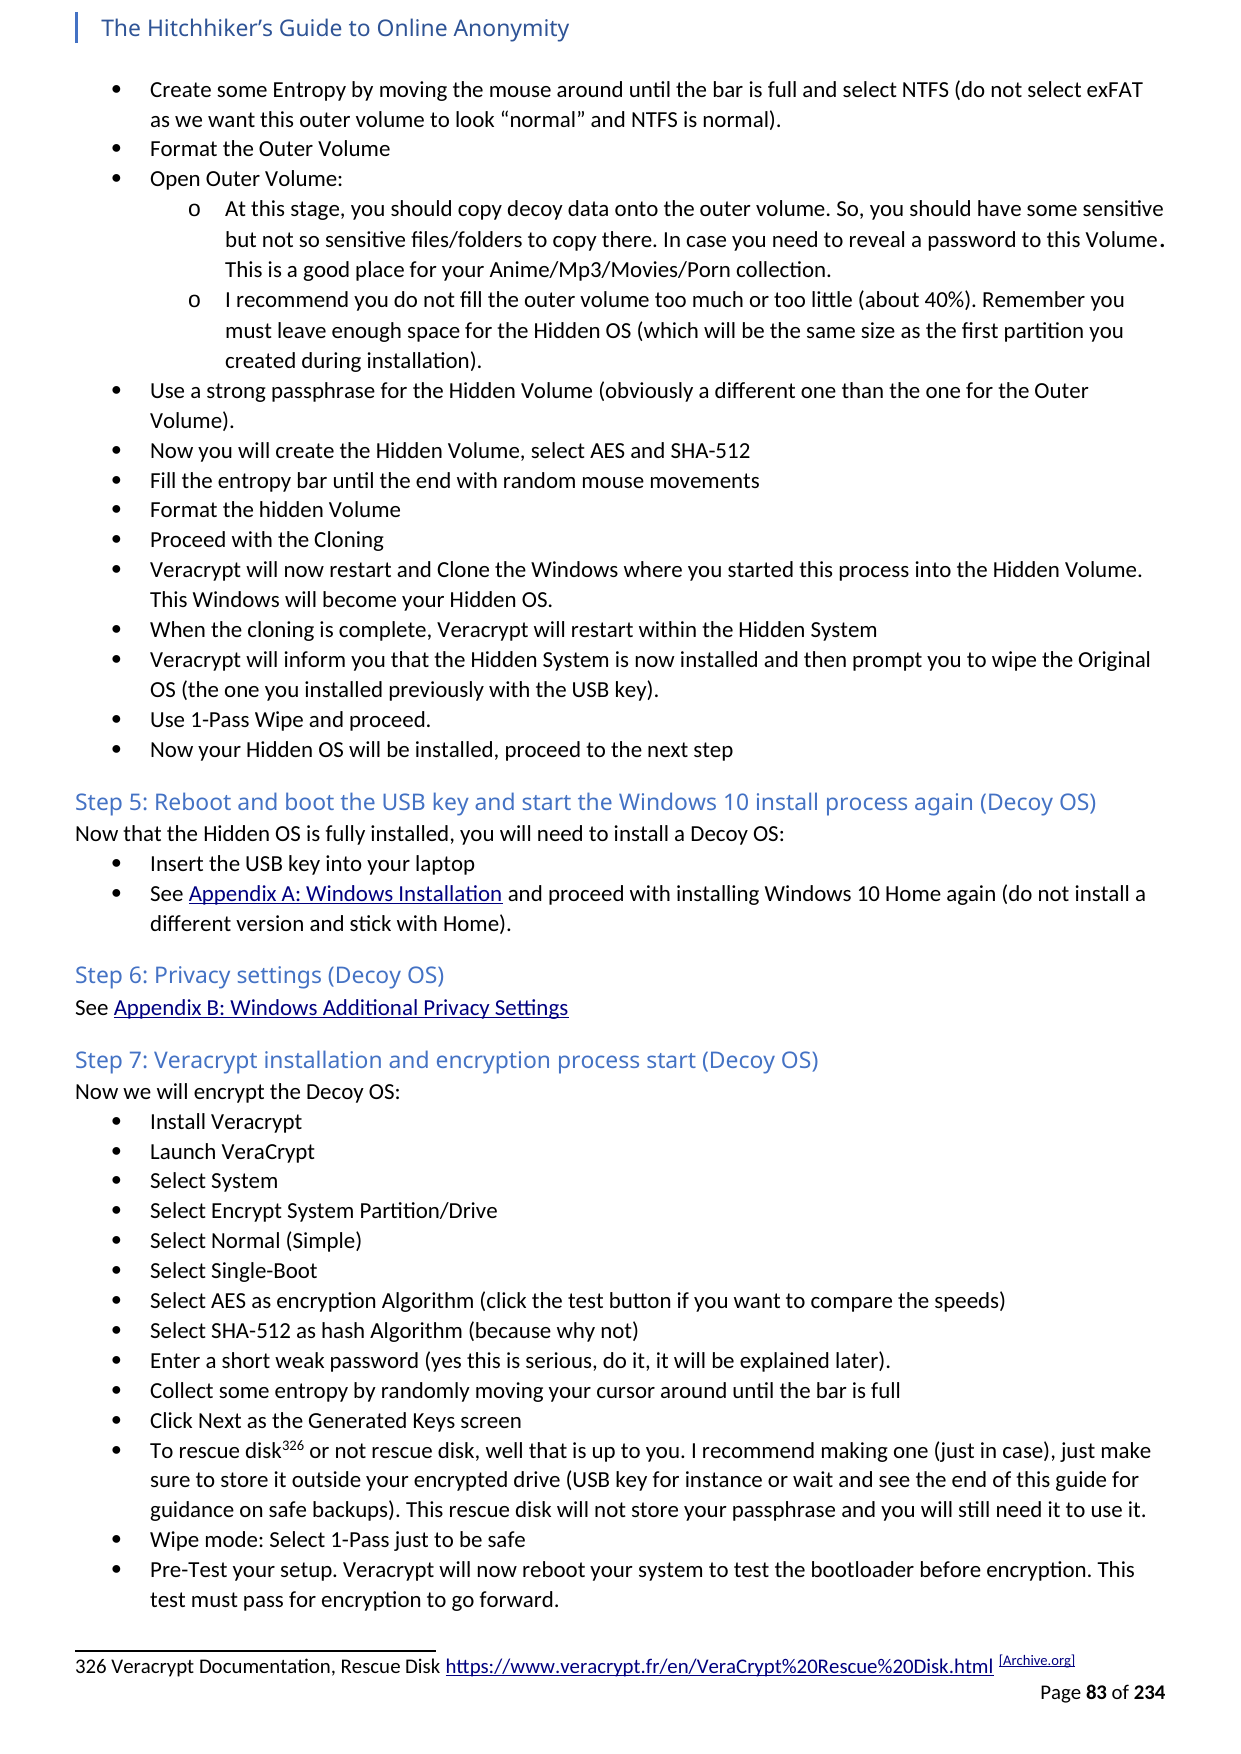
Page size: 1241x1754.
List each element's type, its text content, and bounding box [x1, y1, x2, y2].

list Proceed with the Cloning [112, 526, 1165, 553]
subtitle Step 5: Reboot and boot the USB key and start the Windows 10 install process again (Decoy OS) [75, 786, 1165, 817]
list To rescue disk or not rescue disk, well that is up to you. I recommend making one (just in case), just make sure to store it outside your encrypted drive (USB key for instance or wait and see the end of this guide for guidance on safe backups). This rescue disk will not store your passphrase and you will still need it to use it. [112, 1436, 1165, 1523]
list Install Veracrypt [112, 1107, 1165, 1135]
subtitle Step 7: Veracrypt installation and encryption process start (Decoy OS) [75, 1043, 1165, 1075]
list At this stage, you should copy decoy data onto the outer volume. So, you should have some sensitive but not so sensitive files/folders to copy there. In case you need to reveal a password to this Volume. This is a good place for your Anime/Mp3/Movies/Porn collection. [187, 194, 1165, 283]
text See Appendix B: Windows Additional Privacy Settings [75, 993, 1165, 1021]
list When the cloning is complete, Veracrypt will restart within the Hidden System [112, 615, 1165, 643]
list Pre-Test your setup. Veracrypt will now reboot your system to test the bootloader before encryption. This test must pass for encryption to go forward. [112, 1555, 1165, 1613]
list Click Next as the Generated Keys screen [112, 1406, 1165, 1434]
list Use 1-Pass Wipe and proceed. [112, 705, 1165, 733]
list Create some Entropy by moving the mouse around until the bar is full and select NTFS (do not select exFAT as we want this outer volume to look “normal” and NTFS is normal). [112, 75, 1165, 133]
list See Appendix A: Windows Installation and proceed with installing Windows 10 Home again (do not install a different version and stick with Home). [112, 879, 1165, 937]
list Select Encrypt System Partition/Drive [112, 1197, 1165, 1224]
text Now we will encrypt the Decoy OS: [75, 1077, 1165, 1105]
list Select Normal (Simple) [112, 1226, 1165, 1254]
list Format the hidden Volume [112, 496, 1165, 524]
list Select AES as encryption Algorithm (click the test button if you want to compare the speeds) [112, 1286, 1165, 1314]
list Select System [112, 1167, 1165, 1195]
list Enter a short weak password (yes this is serious, do it, it will be explained later). [112, 1346, 1165, 1374]
list Launch VeraCrypt [112, 1137, 1165, 1165]
list Use a strong passphrase for the Hidden Volume (obviously a different one than the one for the Outer Volume). [112, 376, 1165, 434]
text Now that the Hidden OS is fully installed, you will need to install a Decoy OS: [75, 819, 1165, 847]
list Fill the entropy bar until the end with random mouse movements [112, 466, 1165, 494]
list Open Outer Volume: [112, 164, 1165, 192]
list Insert the USB key into your laptop [112, 849, 1165, 877]
list I recommend you do not fill the outer volume too much or too little (about 40%). Remember you must leave enough space for the Hidden OS (which will be the same size as the first partition you created during installation). [187, 285, 1165, 374]
list Format the Outer Volume [112, 134, 1165, 163]
list Wipe mode: Select 1-Pass just to be safe [112, 1525, 1165, 1553]
list Select Single-Boot [112, 1256, 1165, 1284]
list Veracrypt will inform you that the Hidden System is now installed and then prompt you to wipe the Original OS (the one you installed previously with the USB key). [112, 645, 1165, 703]
subtitle Step 6: Privacy settings (Decoy OS) [75, 959, 1165, 991]
list Select SHA-512 as hash Algorithm (because why not) [112, 1316, 1165, 1344]
list Veracrypt Documentation, Rescue Disk https://www.veracrypt.fr/en/VeraCrypt%20Rescue%20Disk.html [Archive.org] [75, 1651, 1165, 1679]
list Now your Hidden OS will be installed, proceed to the next step [112, 735, 1165, 763]
list Collect some entropy by randomly moving your cursor around until the bar is full [112, 1376, 1165, 1404]
list Veracrypt will now restart and Clone the Windows where you started this process into the Hidden Volume. This Windows will become your Hidden OS. [112, 555, 1165, 613]
list Now you will create the Hidden Volume, select AES and SHA-512 [112, 436, 1165, 464]
